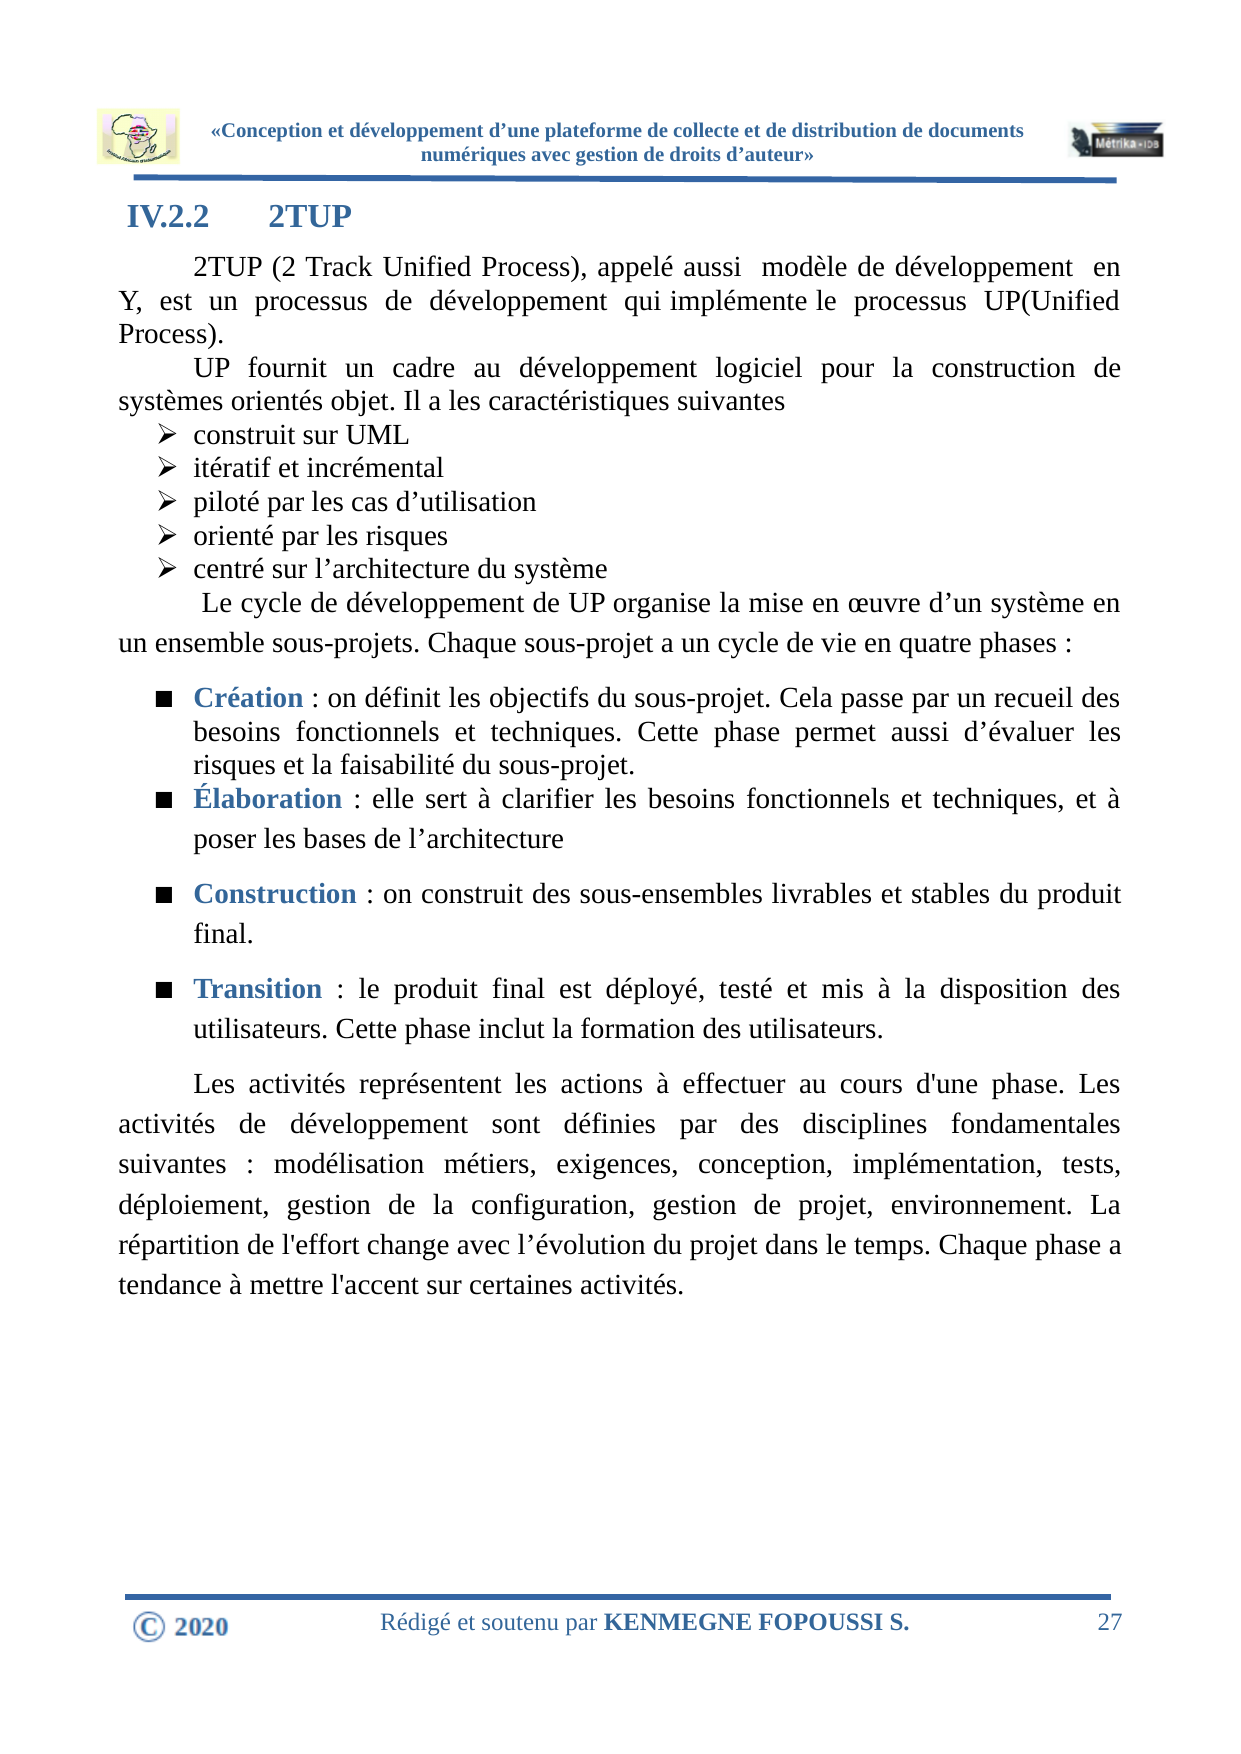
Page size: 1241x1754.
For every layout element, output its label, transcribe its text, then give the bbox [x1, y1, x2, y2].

list piloté par les cas d’utilisation [156, 484, 1122, 518]
list orienté par les risques [156, 518, 1122, 551]
list Transition : le produit final est déployé, testé et mis à la disposition des utilisateurs. Cette phase inclut la formation des utilisateurs. [156, 971, 1122, 1045]
subtitle 2TUP [118, 196, 1122, 234]
list Construction : on construit des sous-ensembles livrables et stables du produit final. [156, 876, 1122, 950]
list Création : on définit les objectifs du sous-projet. Cela passe par un recueil des besoins fonctionnels et techniques. Cette phase permet aussi d’évaluer les risques et la faisabilité du sous-projet. [156, 680, 1122, 781]
picture [126, 1604, 231, 1647]
list Élaboration : elle sert à clarifier les besoins fonctionnels et techniques, et à poser les bases de l’architecture [156, 781, 1122, 855]
text Les activités représentent les actions à effectuer au cours d'une phase. Les activités de développement sont définies par des disciplines fondamentales suivantes : modélisation métiers, exigences, conception, implémentation, tests, déploiement, gestion de la configuration, gestion de projet, environnement. La répartition de l'effort change avec l’évolution du projet dans le temps. Chaque phase a tendance à mettre l'accent sur certaines activités. [118, 1066, 1122, 1301]
text Le cycle de développement de UP organise la mise en œuvre d’un système en un ensemble sous-projets. Chaque sous-projet a un cycle de vie en quatre phases : [118, 585, 1122, 659]
text 2TUP (2 Track Unified Process), appelé aussi modèle de développement en Y, est un processus de développement qui implémente le processus UP(Unified Process). [118, 249, 1122, 350]
picture [95, 107, 182, 166]
list itératif et incrémental [156, 451, 1122, 484]
picture [1063, 116, 1168, 160]
list centré sur l’architecture du système [156, 551, 1122, 585]
list construit sur UML [156, 417, 1122, 451]
text UP fournit un cadre au développement logiciel pour la construction de systèmes orientés objet. Il a les caractéristiques suivantes [118, 350, 1122, 417]
